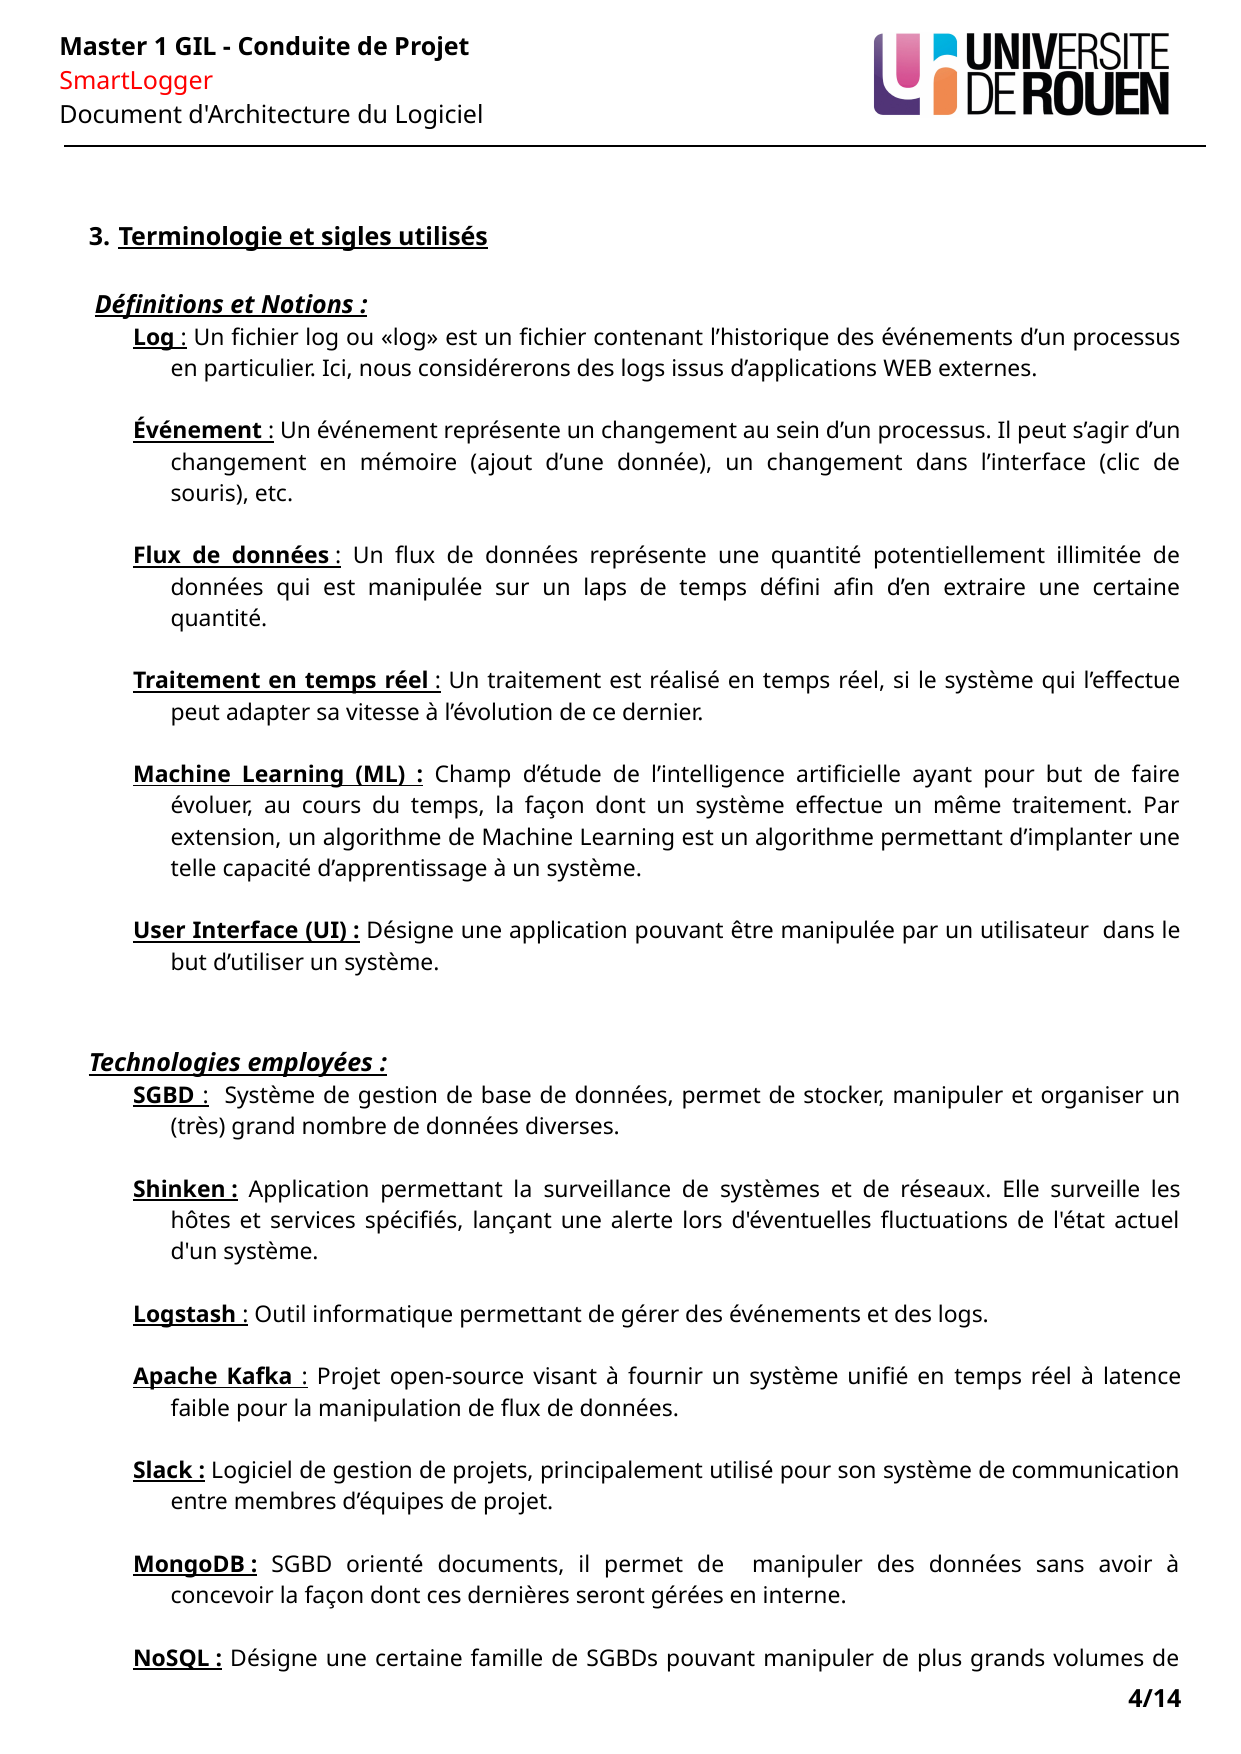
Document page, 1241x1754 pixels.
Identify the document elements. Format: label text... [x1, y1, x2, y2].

text Slack : Logiciel de gestion de projets, principalement utilisé pour son système de communication entre membres d’équipes de projet. [133, 1454, 1181, 1517]
picture [872, 32, 1170, 118]
text User Interface (UI) : Désigne une application pouvant être manipulée par un utilisateur dans le but d’utiliser un système. [133, 914, 1181, 977]
text MongoDB : SGBD orienté documents, il permet de manipuler des données sans avoir à concevoir la façon dont ces dernières seront gérées en interne. [133, 1548, 1181, 1610]
text SGBD : Système de gestion de base de données, permet de stocker, manipuler et organiser un (très) grand nombre de données diverses. [133, 1079, 1181, 1142]
text Technologies employées : [88, 1045, 1181, 1079]
subtitle Terminologie et sigles utilisés [89, 218, 1181, 252]
text Apache Kafka : Projet open-source visant à fournir un système unifié en temps réel à latence faible pour la manipulation de flux de données. [133, 1360, 1181, 1423]
text Traitement en temps réel : Un traitement est réalisé en temps réel, si le système qui l’effectue peut adapter sa vitesse à l’évolution de ce dernier. [133, 664, 1181, 727]
text Logstash : Outil informatique permettant de gérer des événements et des logs. [133, 1298, 1181, 1329]
text Log : Un fichier log ou «log» est un fichier contenant l’historique des événements d’un processus en particulier. Ici, nous considérerons des logs issus d’applications WEB externes. [133, 321, 1181, 383]
text Définitions et Notions : [94, 287, 1181, 321]
text Événement : Un événement représente un changement au sein d’un processus. Il peut s’agir d’un changement en mémoire (ajout d’une donnée), un changement dans l’interface (clic de souris), etc. [133, 414, 1181, 508]
text Flux de données : Un flux de données représente une quantité potentiellement illimitée de données qui est manipulée sur un laps de temps défini afin d’en extraire une certaine quantité. [133, 539, 1181, 633]
text Shinken : Application permettant la surveillance de systèmes et de réseaux. Elle surveille les hôtes et services spécifiés, lançant une alerte lors d'éventuelles fluctuations de l'état actuel d'un système. [133, 1173, 1181, 1267]
text Machine Learning (ML) : Champ d’étude de l’intelligence artificielle ayant pour but de faire évoluer, au cours du temps, la façon dont un système effectue un même traitement. Par extension, un algorithme de Machine Learning est un algorithme permettant d’implanter une telle capacité d’apprentissage à un système. [133, 758, 1181, 883]
list NoSQL : Désigne une certaine famille de SGBDs pouvant manipuler de plus grands volumes de [133, 1642, 1181, 1673]
